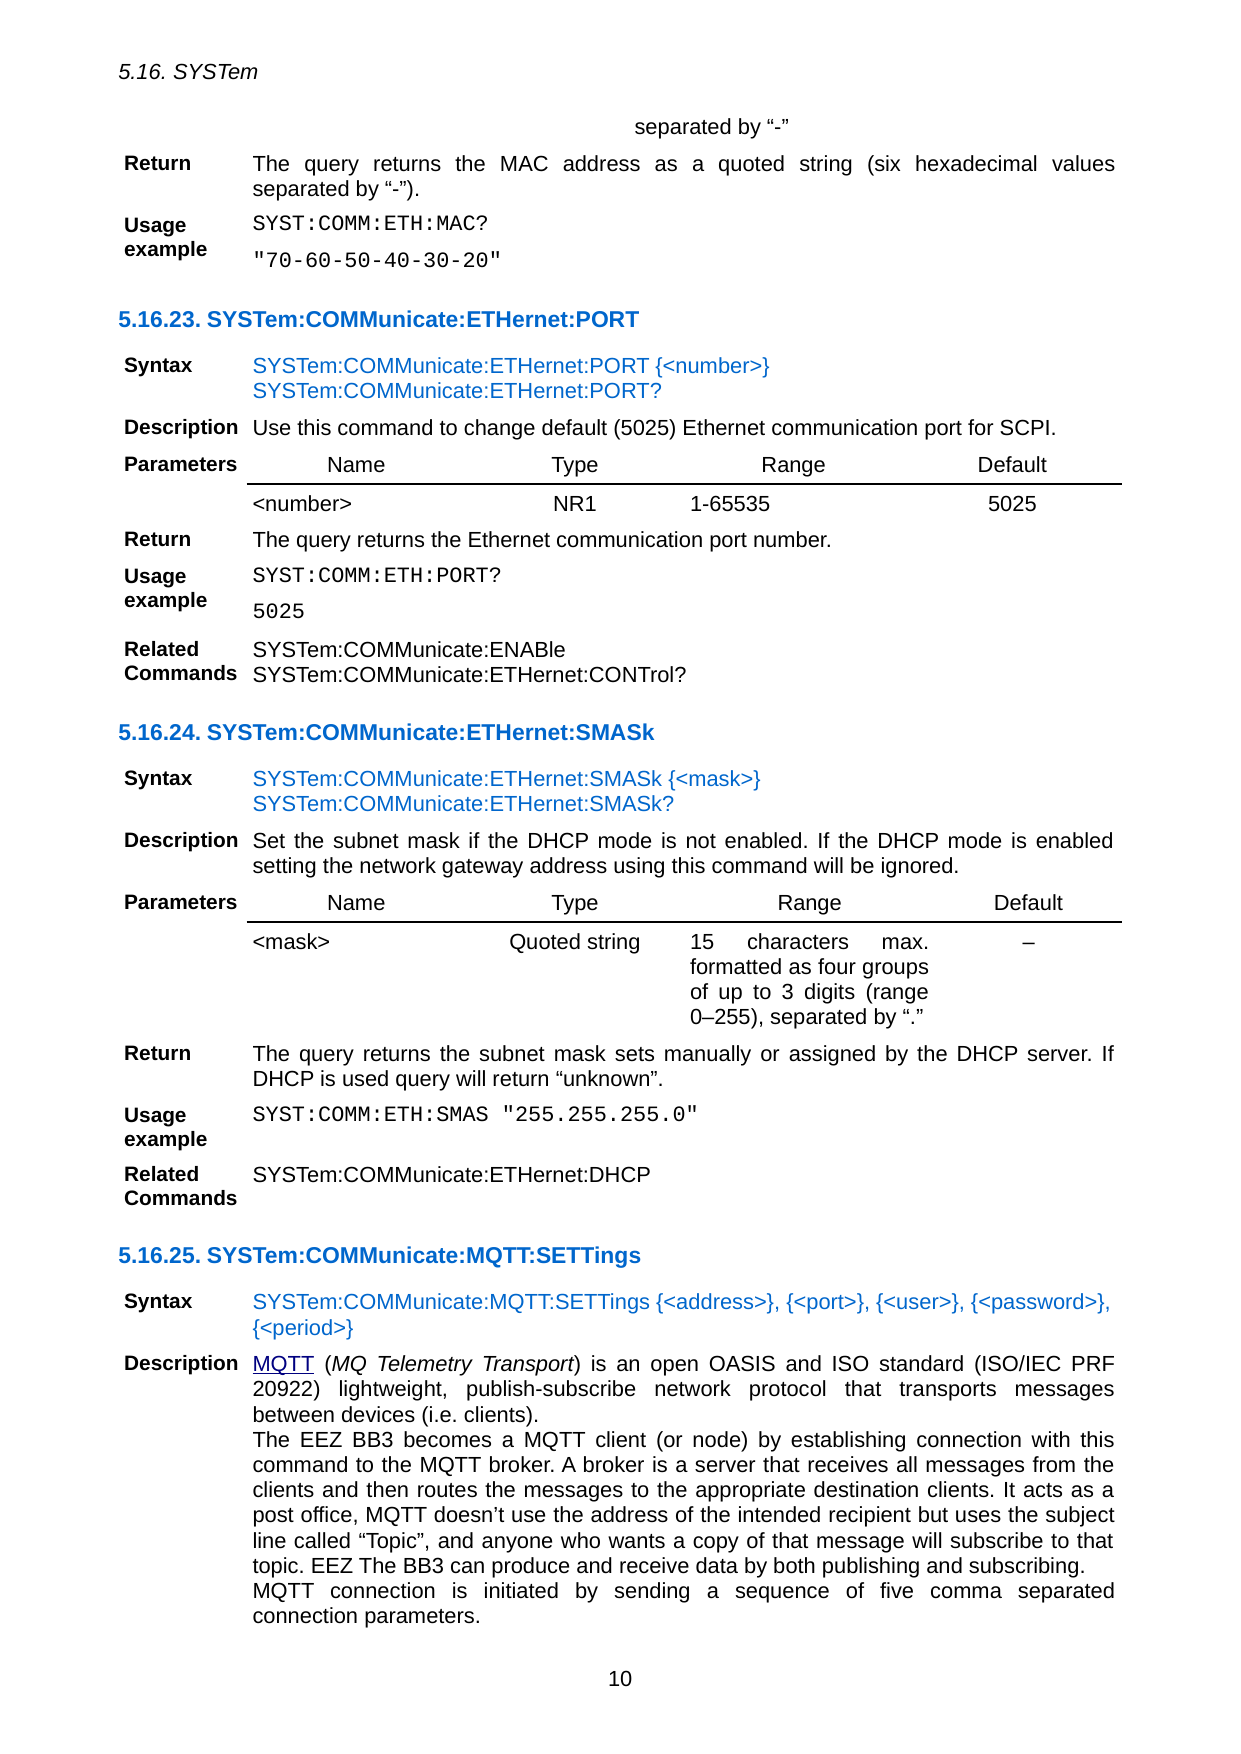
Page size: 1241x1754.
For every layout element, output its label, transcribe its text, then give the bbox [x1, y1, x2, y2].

table_cell The query returns the Ethernet communication port number. [247, 521, 1122, 558]
table_cell SYSTem:COMMunicate:ETHernet:DHCP [247, 1156, 1122, 1216]
table_cell Set the subnet mask if the DHCP mode is not enabled. If the DHCP mode is enabled setting the network gateway address using this command will be ignored. [247, 822, 1122, 884]
table_cell Return [118, 1035, 247, 1097]
subtitle SYSTem:COMMunicate:MQTT:SETTings [118, 1242, 1122, 1269]
table_cell <number> [247, 485, 465, 521]
table_cell [118, 106, 247, 145]
table_cell Parameters [118, 446, 247, 521]
table_cell Description [118, 409, 247, 446]
table_cell Range [684, 884, 935, 921]
table_header Syntax [118, 348, 247, 409]
table_cell <mask> [247, 923, 465, 1035]
table_header Syntax [118, 1284, 247, 1345]
table_cell SYST:COMM:ETH:MAC? "70-60-50-40-30-20" [247, 207, 1122, 280]
table_cell Usage example [118, 207, 247, 280]
table_cell Default [935, 884, 1122, 921]
table_cell Related Commands [118, 631, 247, 693]
table_cell Type [465, 884, 684, 921]
table_cell 15 characters max. formatted as four groups of up to 3 digits (range 0–255), separated by “.” [684, 923, 935, 1035]
table_cell Default [903, 446, 1122, 483]
table_cell SYSTem:COMMunicate:ENABle SYSTem:COMMunicate:ETHernet:CONTrol? [247, 631, 1122, 693]
table_cell SYST:COMM:ETH:SMAS "255.255.255.0" [247, 1097, 1122, 1156]
table_cell [878, 106, 1122, 145]
table_header SYSTem:COMMunicate:ETHernet:PORT {<number>} SYSTem:COMMunicate:ETHernet:PORT? [247, 348, 1122, 409]
table_cell Type [465, 446, 684, 483]
table_cell Quoted string [465, 923, 684, 1035]
table_cell [441, 106, 628, 145]
table_cell Use this command to change default (5025) Ethernet communication port for SCPI. [247, 409, 1122, 446]
table_cell Parameters [118, 884, 247, 1035]
table_cell [247, 106, 441, 145]
table_cell MQTT (MQ Telemetry Transport) is an open OASIS and ISO standard (ISO/IEC PRF 20922) lightweight, publish-subscribe network protocol that transports messages between devices (i.e. clients). The EEZ BB3 becomes a MQTT client (or node) by establishing connection with this command to the MQTT broker. A broker is a server that receives all messages from the clients and then routes the messages to the appropriate destination clients. It acts as a post office, MQTT doesn’t use the address of the intended recipient but uses the subject line called “Topic”, and anyone who wants a copy of that message will subscribe to that topic. EEZ The BB3 can produce and receive data by both publishing and subscribing. MQTT connection is initiated by sending a sequence of five comma separated connection parameters. [247, 1345, 1122, 1634]
table_cell Return [118, 145, 247, 207]
table_cell NR1 [465, 485, 684, 521]
table_header Syntax [118, 760, 247, 822]
table_header SYSTem:COMMunicate:ETHernet:SMASk {<mask>} SYSTem:COMMunicate:ETHernet:SMASk? [247, 760, 1122, 822]
table_cell 1-65535 [684, 485, 903, 521]
table_cell SYST:COMM:ETH:PORT? 5025 [247, 558, 1122, 631]
table_cell Usage example [118, 558, 247, 631]
table_cell Description [118, 1345, 247, 1634]
subtitle SYSTem:COMMunicate:ETHernet:PORT [118, 306, 1122, 333]
table_cell Related Commands [118, 1156, 247, 1216]
table_header SYSTem:COMMunicate:MQTT:SETTings {<address>}, {<port>}, {<user>}, {<password>}, {<period>} [247, 1284, 1122, 1345]
table_cell Range [684, 446, 903, 483]
table_cell 5025 [903, 485, 1122, 521]
table_cell Name [247, 884, 465, 921]
table_cell Name [247, 446, 465, 483]
table_cell separated by “-” [629, 106, 877, 145]
table_cell The query returns the subnet mask sets manually or assigned by the DHCP server. If DHCP is used query will return “unknown”. [247, 1035, 1122, 1097]
table_cell Usage example [118, 1097, 247, 1156]
table_cell The query returns the MAC address as a quoted string (six hexadecimal values separated by “-”). [247, 145, 1122, 207]
table_cell Description [118, 822, 247, 884]
table_cell Return [118, 521, 247, 558]
table_cell – [935, 923, 1122, 1035]
subtitle SYSTem:COMMunicate:ETHernet:SMASk [118, 719, 1122, 746]
